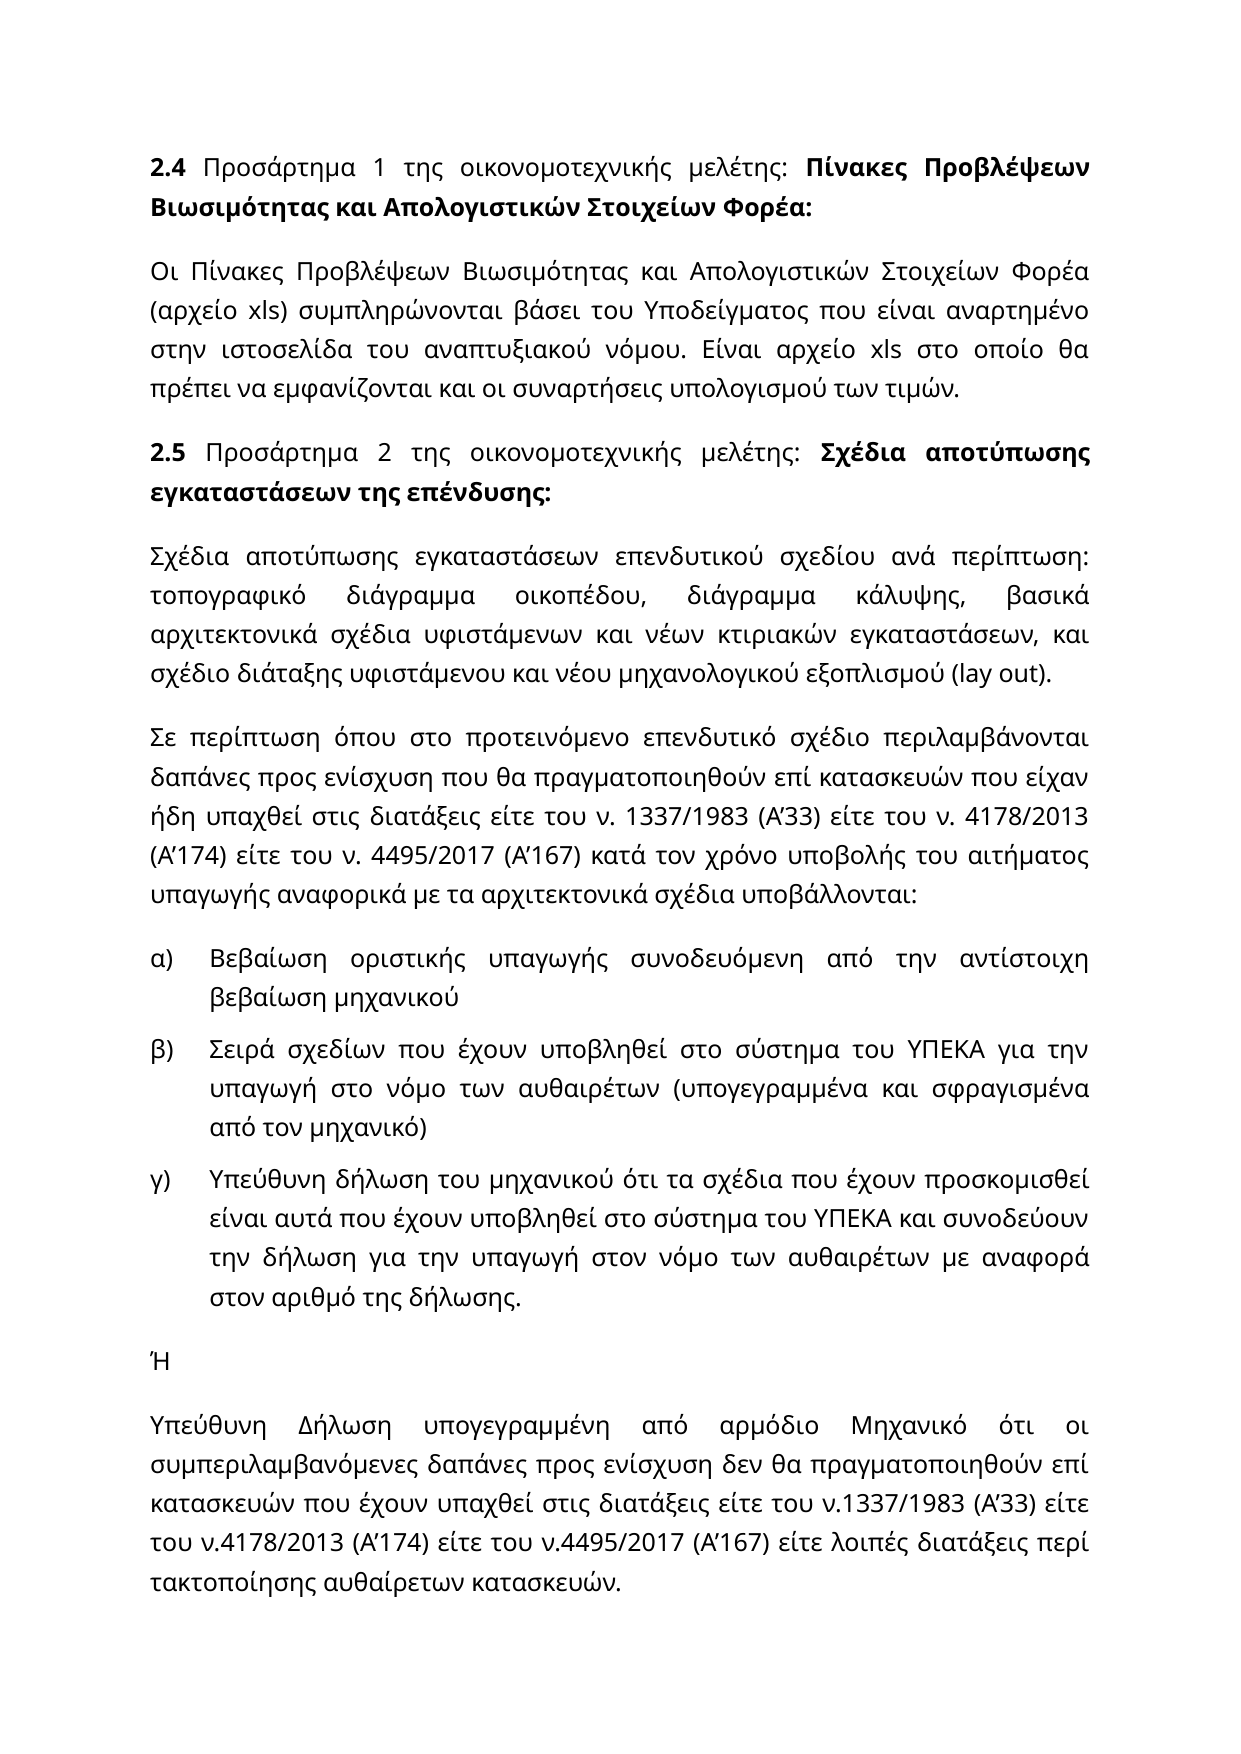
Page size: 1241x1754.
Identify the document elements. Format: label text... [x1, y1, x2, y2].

list α) Βεβαίωση οριστικής υπαγωγής συνοδευόμενη από την αντίστοιχη βεβαίωση μηχανικού [150, 941, 1090, 1014]
text Σε περίπτωση όπου στο προτεινόμενο επενδυτικό σχέδιο περιλαμβάνονται δαπάνες προς ενίσχυση που θα πραγματοποιηθούν επί κατασκευών που είχαν ήδη υπαχθεί στις διατάξεις είτε του ν. 1337/1983 (Α’33) είτε του ν. 4178/2013 (Α’174) είτε του ν. 4495/2017 (Α’167) κατά τον χρόνο υποβολής του αιτήματος υπαγωγής αναφορικά με τα αρχιτεκτονικά σχέδια υποβάλλονται: [150, 720, 1090, 911]
text Υπεύθυνη Δήλωση υπογεγραμμένη από αρμόδιο Μηχανικό ότι οι συμπεριλαμβανόμενες δαπάνες προς ενίσχυση δεν θα πραγματοποιηθούν επί κατασκευών που έχουν υπαχθεί στις διατάξεις είτε του ν.1337/1983 (Α’33) είτε του ν.4178/2013 (Α’174) είτε του ν.4495/2017 (Α’167) είτε λοιπές διατάξεις περί τακτοποίησης αυθαίρετων κατασκευών. [150, 1407, 1090, 1598]
text Οι Πίνακες Προβλέψεων Βιωσιμότητας και Απολογιστικών Στοιχείων Φορέα (αρχείο xls) συμπληρώνονται βάσει του Υποδείγματος που είναι αναρτημένο στην ιστοσελίδα του αναπτυξιακού νόμου. Είναι αρχείο xls στο οποίο θα πρέπει να εμφανίζονται και οι συναρτήσεις υπολογισμού των τιμών. [150, 253, 1090, 405]
text 2.4 Προσάρτημα 1 της οικονομοτεχνικής μελέτης: Πίνακες Προβλέψεων Βιωσιμότητας και Απολογιστικών Στοιχείων Φορέα: [150, 150, 1090, 223]
list β) Σειρά σχεδίων που έχουν υποβληθεί στο σύστημα του ΥΠΕΚΑ για την υπαγωγή στο νόμο των αυθαιρέτων (υπογεγραμμένα και σφραγισμένα από τον μηχανικό) [150, 1032, 1090, 1144]
text 2.5 Προσάρτημα 2 της οικονομοτεχνικής μελέτης: Σχέδια αποτύπωσης εγκαταστάσεων της επένδυσης: [150, 435, 1090, 508]
text Σχέδια αποτύπωσης εγκαταστάσεων επενδυτικού σχεδίου ανά περίπτωση: τοπογραφικό διάγραμμα οικοπέδου, διάγραμμα κάλυψης, βασικά αρχιτεκτονικά σχέδια υφιστάμενων και νέων κτιριακών εγκαταστάσεων, και σχέδιο διάταξης υφιστάμενου και νέου μηχανολογικού εξοπλισμού (lay out). [150, 538, 1090, 690]
list γ) Υπεύθυνη δήλωση του μηχανικού ότι τα σχέδια που έχουν προσκομισθεί είναι αυτά που έχουν υποβληθεί στο σύστημα του ΥΠΕΚΑ και συνοδεύουν την δήλωση για την υπαγωγή στον νόμο των αυθαιρέτων με αναφορά στον αριθμό της δήλωσης. [150, 1162, 1090, 1313]
text Ή [150, 1343, 1090, 1377]
